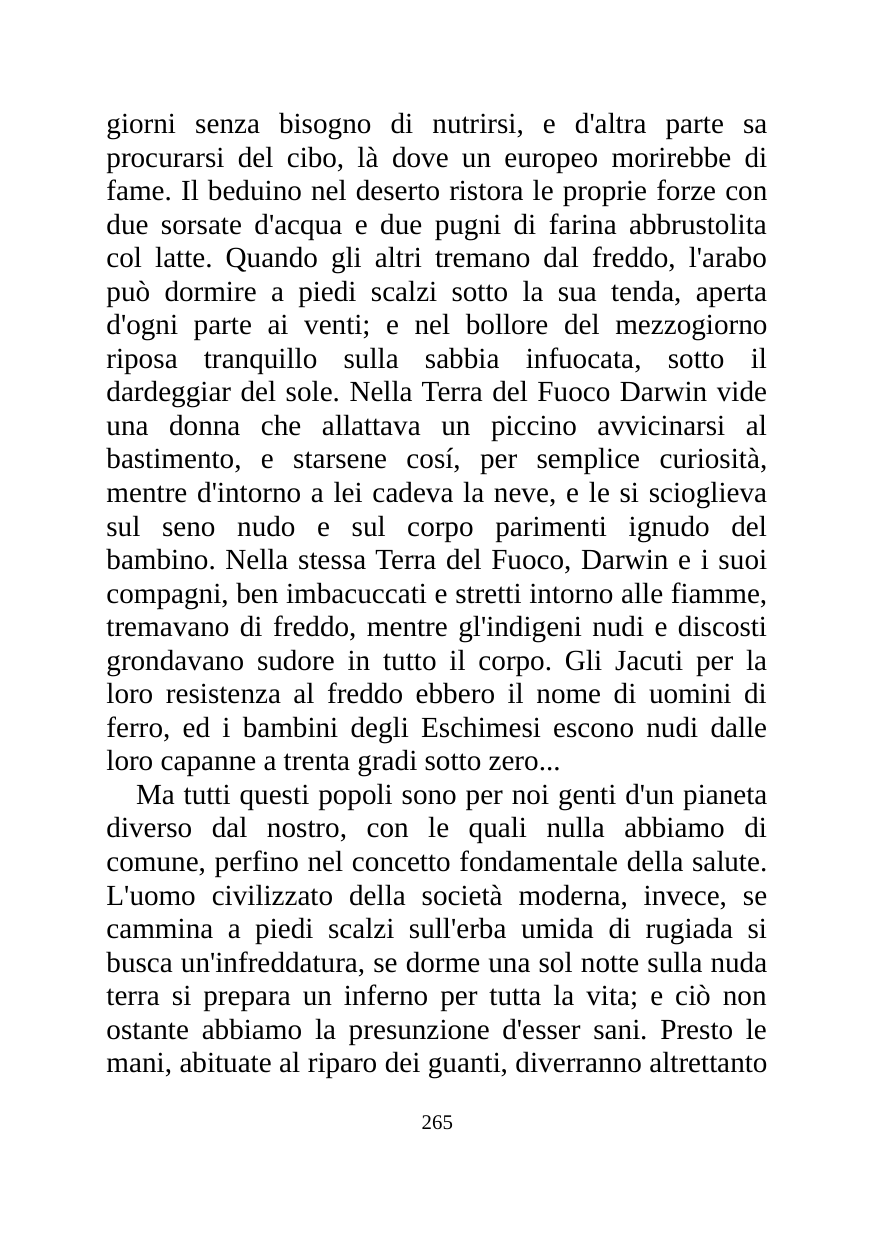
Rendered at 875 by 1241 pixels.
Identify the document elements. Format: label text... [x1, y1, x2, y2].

text giorni senza bisogno di nutrirsi, e d'altra parte sa procurarsi del cibo, là dove un europeo morirebbe di fame. Il beduino nel deserto ristora le proprie forze con due sorsate d'acqua e due pugni di farina abbrustolita col latte. Quando gli altri tremano dal freddo, l'arabo può dormire a piedi scalzi sotto la sua tenda, aperta d'ogni parte ai venti; e nel bollore del mezzogiorno riposa tranquillo sulla sabbia infuocata, sotto il dardeggiar del sole. Nella Terra del Fuoco Darwin vide una donna che allattava un piccino avvicinarsi al bastimento, e starsene cosí, per semplice curiosità, mentre d'intorno a lei cadeva la neve, e le si scioglieva sul seno nudo e sul corpo parimenti ignudo del bambino. Nella stessa Terra del Fuoco, Darwin e i suoi compagni, ben imbacuccati e stretti intorno alle fiamme, tremavano di freddo, mentre gl'indigeni nudi e discosti grondavano sudore in tutto il corpo. Gli Jacuti per la loro resistenza al freddo ebbero il nome di uomini di ferro, ed i bambini degli Eschimesi escono nudi dalle loro capanne a trenta gradi sotto zero... [106, 106, 768, 777]
text Ma tutti questi popoli sono per noi genti d'un pianeta diverso dal nostro, con le quali nulla abbiamo di comune, perfino nel concetto fondamentale della salute. L'uomo civilizzato della società moderna, invece, se cammina a piedi scalzi sull'erba umida di rugiada si busca un'infreddatura, se dorme una sol notte sulla nuda terra si prepara un inferno per tutta la vita; e ciò non ostante abbiamo la presunzione d'esser sani. Presto le mani, abituate al riparo dei guanti, diverranno altrettanto [106, 777, 768, 1079]
